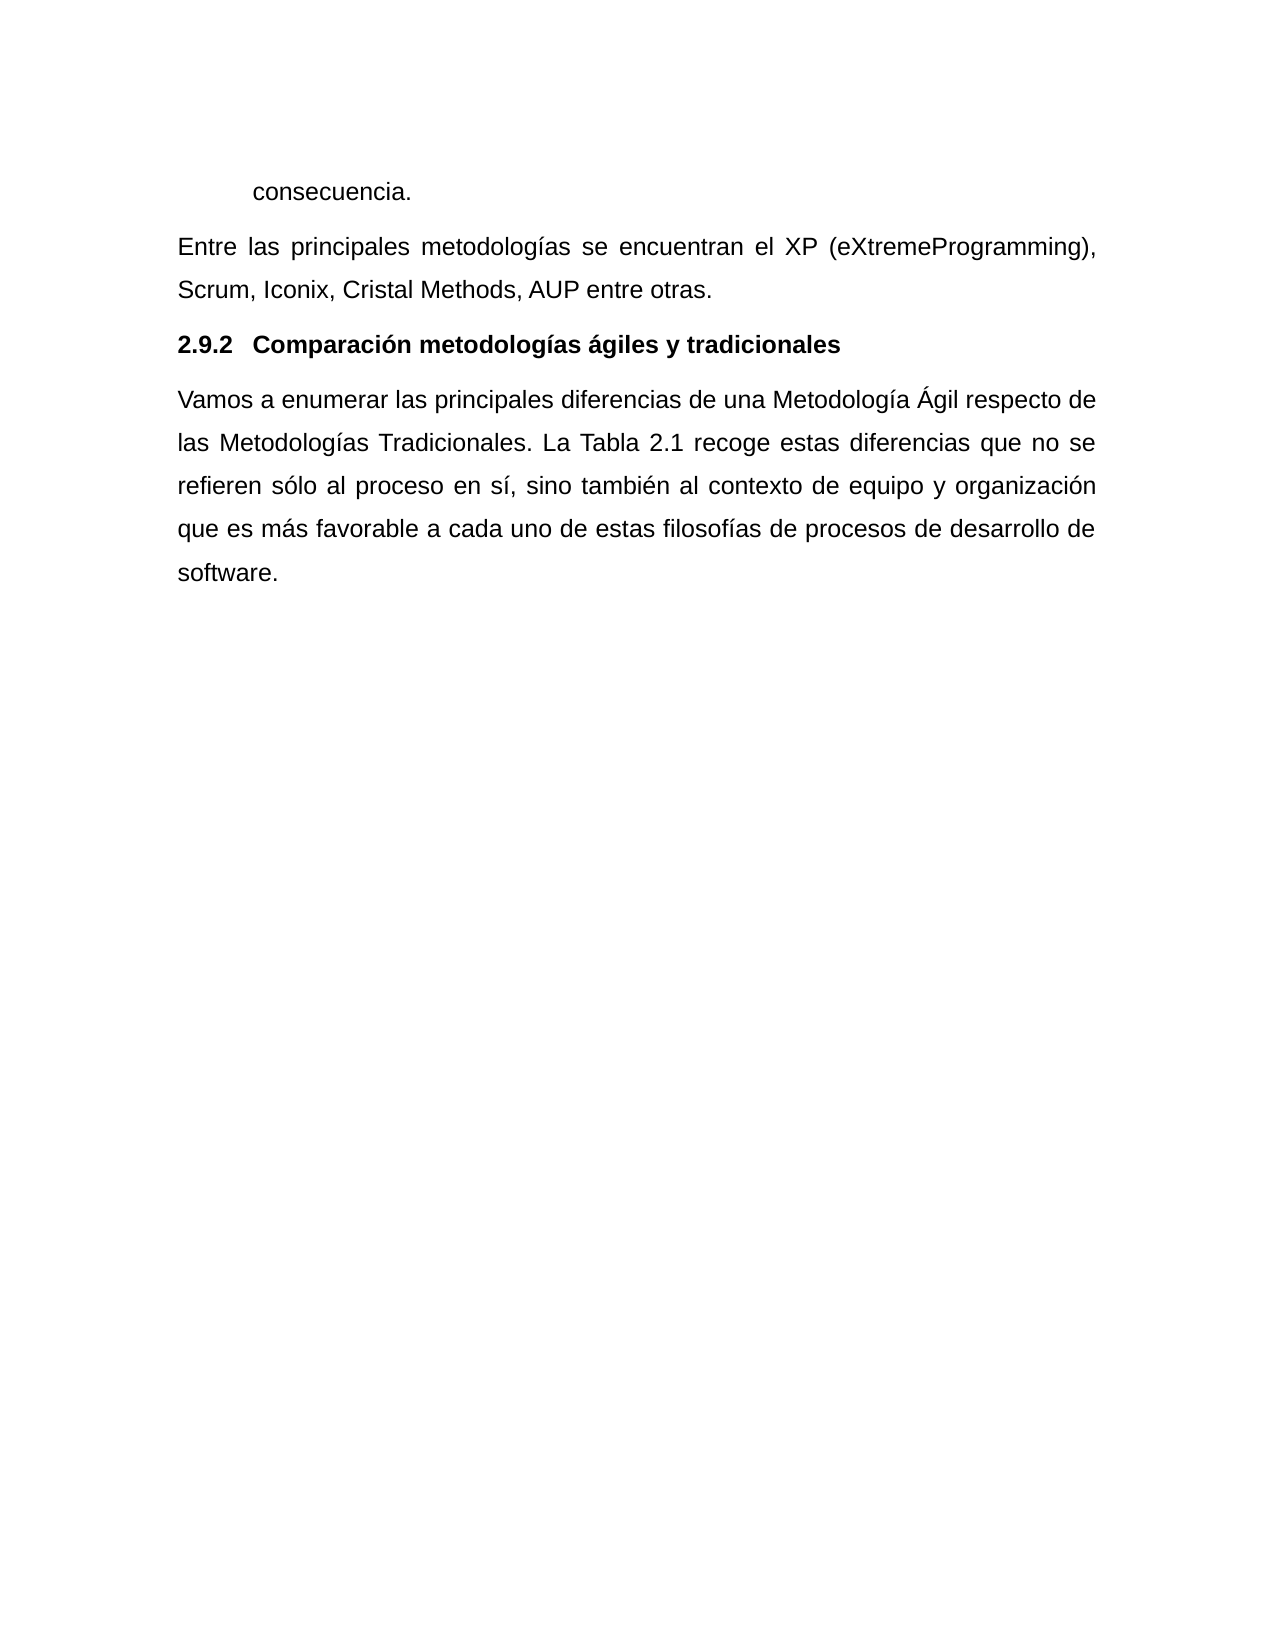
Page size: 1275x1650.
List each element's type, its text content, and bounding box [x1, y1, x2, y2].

text Entre las principales metodologías se encuentran el XP (eXtremeProgramming), Scrum, Iconix, Cristal Methods, AUP entre otras. [177, 232, 1098, 304]
subtitle Comparación metodologías ágiles y tradicionales [177, 330, 1098, 359]
text Vamos a enumerar las principales diferencias de una Metodología Ágil respecto de las Metodologías Tradicionales. La Tabla 2.1 recoge estas diferencias que no se refieren sólo al proceso en sí, sino también al contexto de equipo y organización que es más favorable a cada uno de estas filosofías de procesos de desarrollo de software. [177, 385, 1098, 586]
list consecuencia. [215, 177, 1098, 206]
